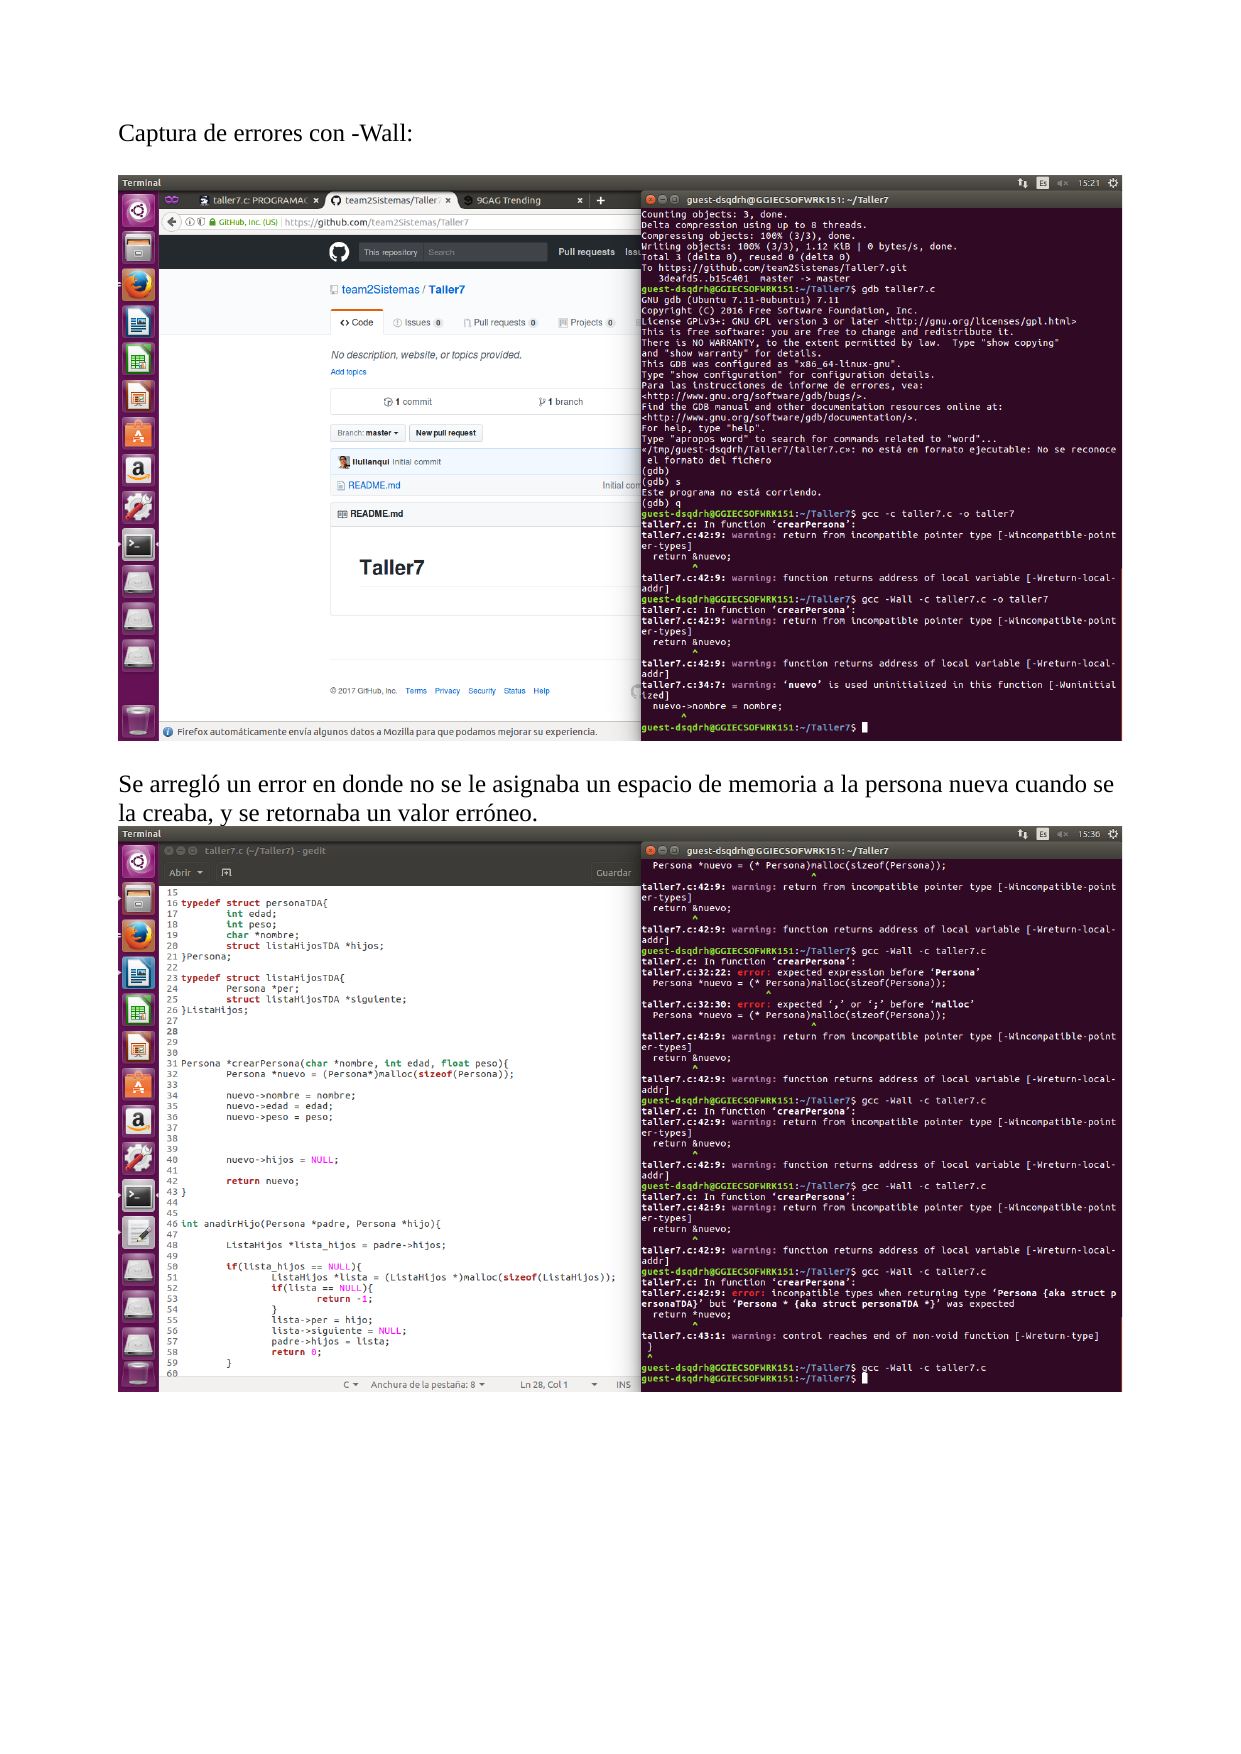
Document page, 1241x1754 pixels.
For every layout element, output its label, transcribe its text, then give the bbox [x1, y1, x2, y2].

text Se arregló un error en donde no se le asignaba un espacio de memoria a la persona nueva cuando se la creaba, y se retornaba un valor erróneo. [118, 769, 1122, 826]
picture [118, 175, 1123, 741]
text Captura de errores con -Wall: [118, 118, 1122, 147]
picture [118, 826, 1123, 1392]
